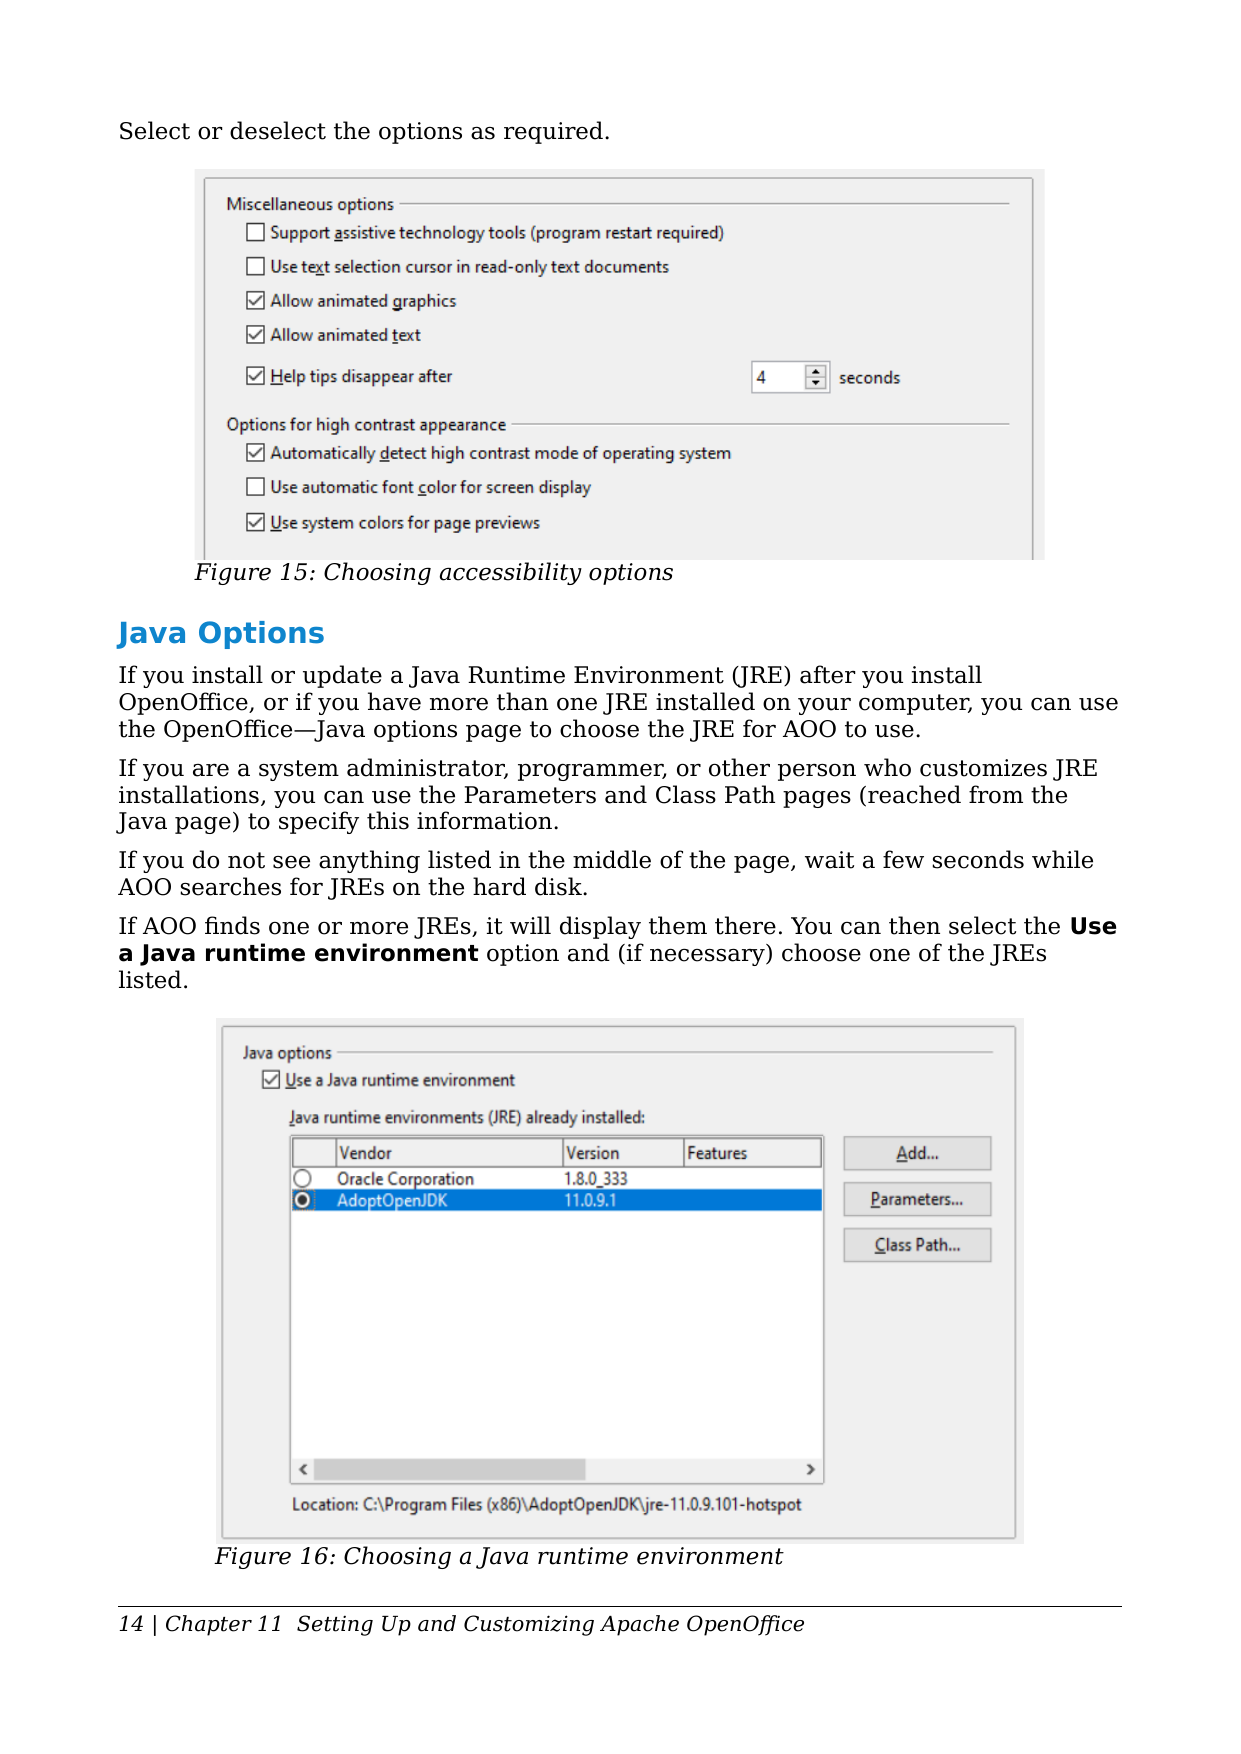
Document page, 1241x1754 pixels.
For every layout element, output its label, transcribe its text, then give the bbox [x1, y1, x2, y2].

subtitle Java Options [118, 616, 1122, 650]
text Figure 15: Choosing accessibility options [194, 560, 1038, 586]
text If you are a system administrator, programmer, or other person who customizes JRE installations, you can use the Parameters and Class Path pages (reached from the Java page) to specify this information. [118, 755, 1122, 835]
text Select or deselect the options as required. [118, 118, 1122, 145]
text If you do not see anything listed in the middle of the page, wait a few seconds while AOO searches for JREs on the hard disk. [118, 848, 1122, 901]
picture [216, 1018, 1024, 1544]
text If you install or update a Java Runtime Environment (JRE) after you install OpenOffice, or if you have more than one JRE installed on your computer, you can use the OpenOffice—Java options page to choose the JRE for AOO to use. [118, 663, 1122, 743]
picture [194, 169, 1045, 560]
text Figure 16: Choosing a Java runtime environment [215, 1543, 1025, 1570]
text If AOO finds one or more JREs, it will display them there. You can then select the Use a Java runtime environment option and (if necessary) choose one of the JREs listed. [118, 913, 1122, 993]
